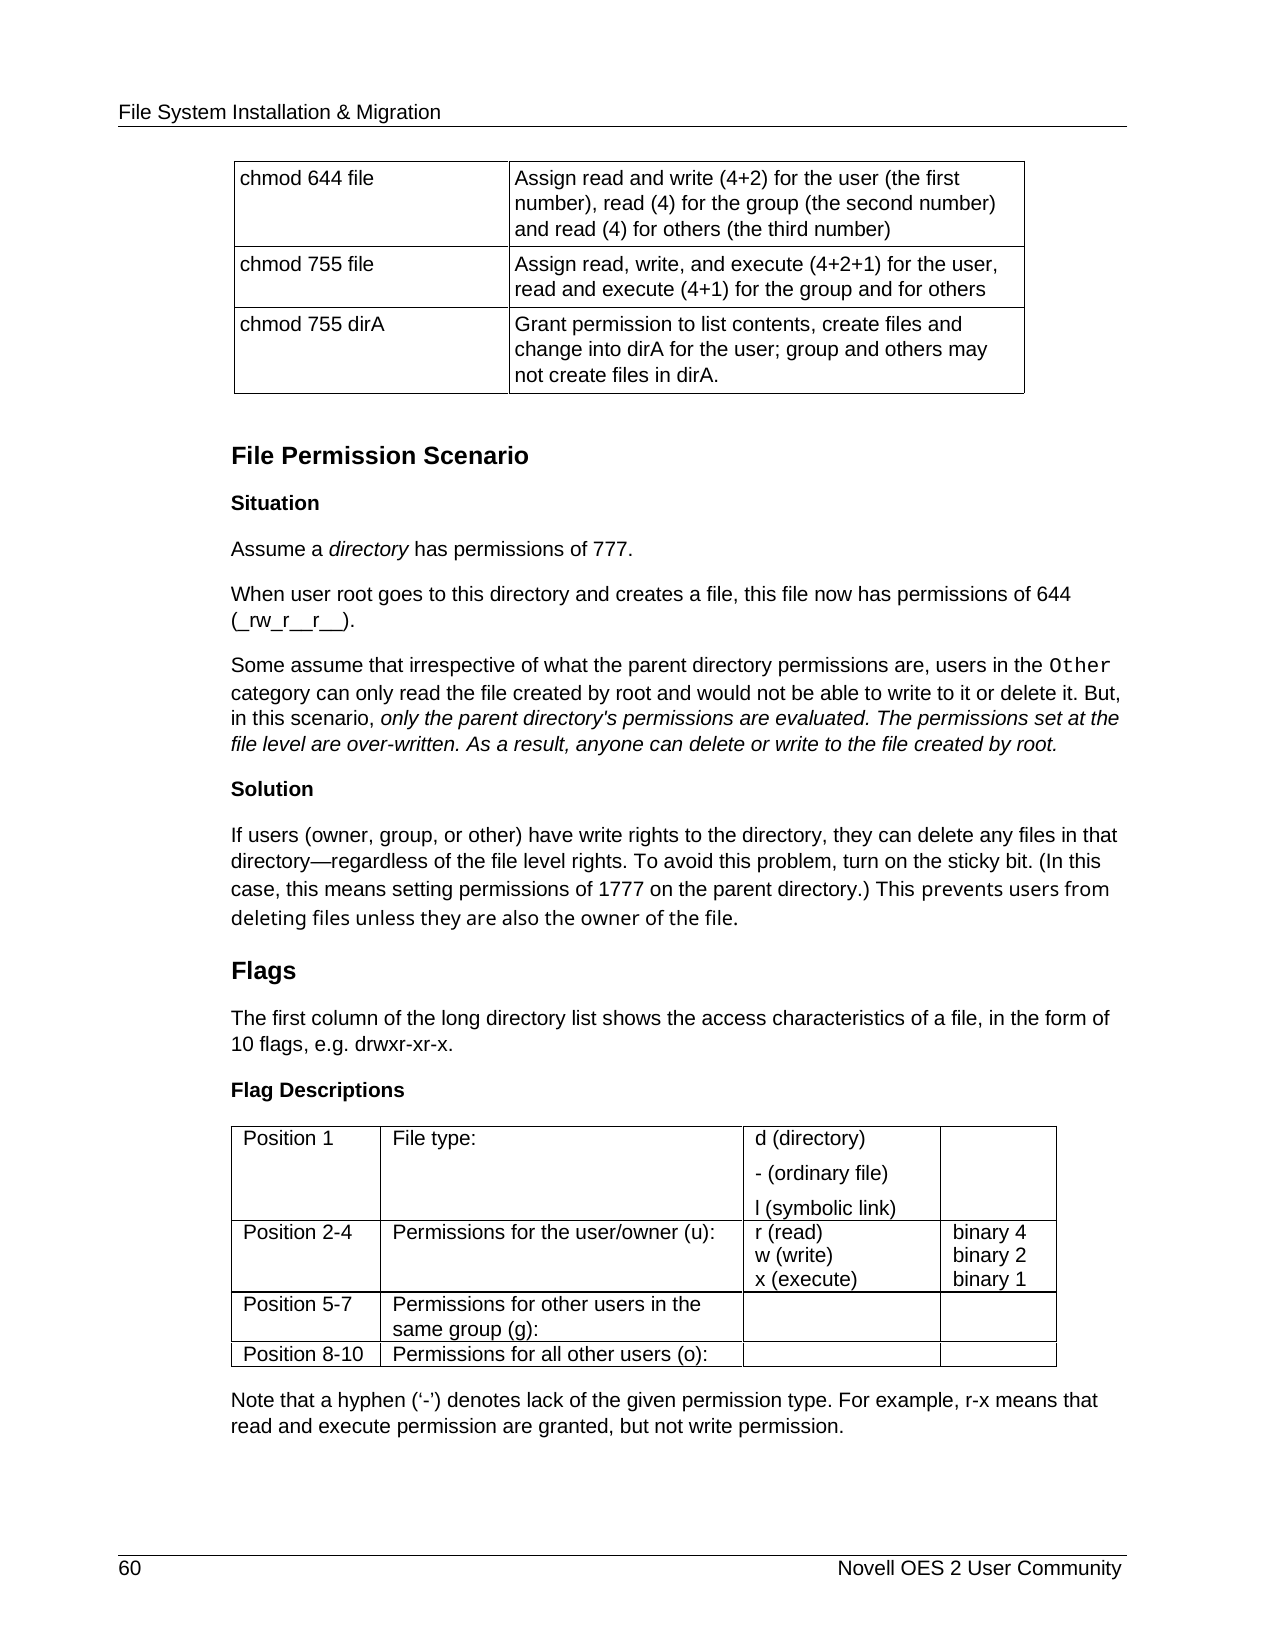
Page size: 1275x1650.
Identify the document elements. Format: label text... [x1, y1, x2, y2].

table_cell binary 2 [941, 1244, 1056, 1267]
table_cell Permissions for the user/owner (u): [381, 1221, 742, 1291]
text Some assume that irrespective of what the parent directory permissions are, users in the Other category can only read the file created by root and would not be able to write to it or delete it. But, in this scenario, only the parent directory's permissions are evaluated. The permissions set at the file level are over-written. As a result, anyone can delete or write to the file created by root. [231, 654, 1127, 756]
table_cell w (write) [744, 1244, 940, 1267]
subtitle File Permission Scenario [231, 441, 1127, 469]
table_header r (read) [744, 1221, 940, 1244]
table_cell [941, 1343, 1056, 1366]
table_cell Assign read, write, and execute (4+2+1) for the user, read and execute (4+1) for the group and for others [510, 247, 1024, 307]
table_cell Permissions for other users in the same group (g): [381, 1293, 742, 1341]
table_header Position 1 [232, 1127, 380, 1220]
text Solution [231, 778, 1127, 801]
table_cell binary 1 [941, 1267, 1056, 1291]
table_cell [941, 1293, 1056, 1341]
table_header [941, 1127, 1056, 1220]
table_cell chmod 644 file [235, 162, 508, 246]
table_cell [744, 1293, 940, 1341]
table_header binary 4 [941, 1221, 1056, 1244]
table_cell [744, 1343, 940, 1366]
subtitle Flags [231, 957, 1127, 985]
text The first column of the long directory list shows the access characteristics of a file, in the form of 10 flags, e.g. drwxr-xr-x. [231, 1007, 1127, 1056]
table_header File type: [381, 1127, 742, 1220]
text Situation [231, 492, 1127, 515]
text When user root goes to this directory and creates a file, this file now has permissions of 644 (_rw_r__r__). [231, 583, 1127, 632]
table_cell Position 8-10 [232, 1343, 380, 1366]
table_cell Grant permission to list contents, create files and change into dirA for the user; group and others may not create files in dirA. [510, 308, 1024, 393]
text Note that a hyphen (‘-’) denotes lack of the given permission type. For example, r-x means that read and execute permission are granted, but not write permission. [231, 1389, 1127, 1438]
table_cell Position 5-7 [232, 1293, 380, 1341]
text If users (owner, group, or other) have write rights to the directory, they can delete any files in that directory—regardless of the file level rights. To avoid this problem, turn on the sticky bit. (In this case, this means setting permissions of 1777 on the parent directory.) This prevents users from deleting files unless they are also the owner of the file. [231, 824, 1127, 931]
table_cell Permissions for all other users (o): [381, 1343, 742, 1366]
table_cell x (execute) [744, 1267, 940, 1291]
table_cell chmod 755 file [235, 247, 508, 307]
table_header d (directory) - (ordinary file) l (symbolic link) [744, 1127, 940, 1220]
text Assume a directory has permissions of 777. [231, 537, 1127, 561]
table_cell chmod 755 dirA [235, 308, 508, 393]
table_cell Position 2-4 [232, 1221, 380, 1291]
table_cell Assign read and write (4+2) for the user (the first number), read (4) for the group (the second number) and read (4) for others (the third number) [510, 162, 1024, 246]
subtitle Flag Descriptions [231, 1079, 1127, 1102]
